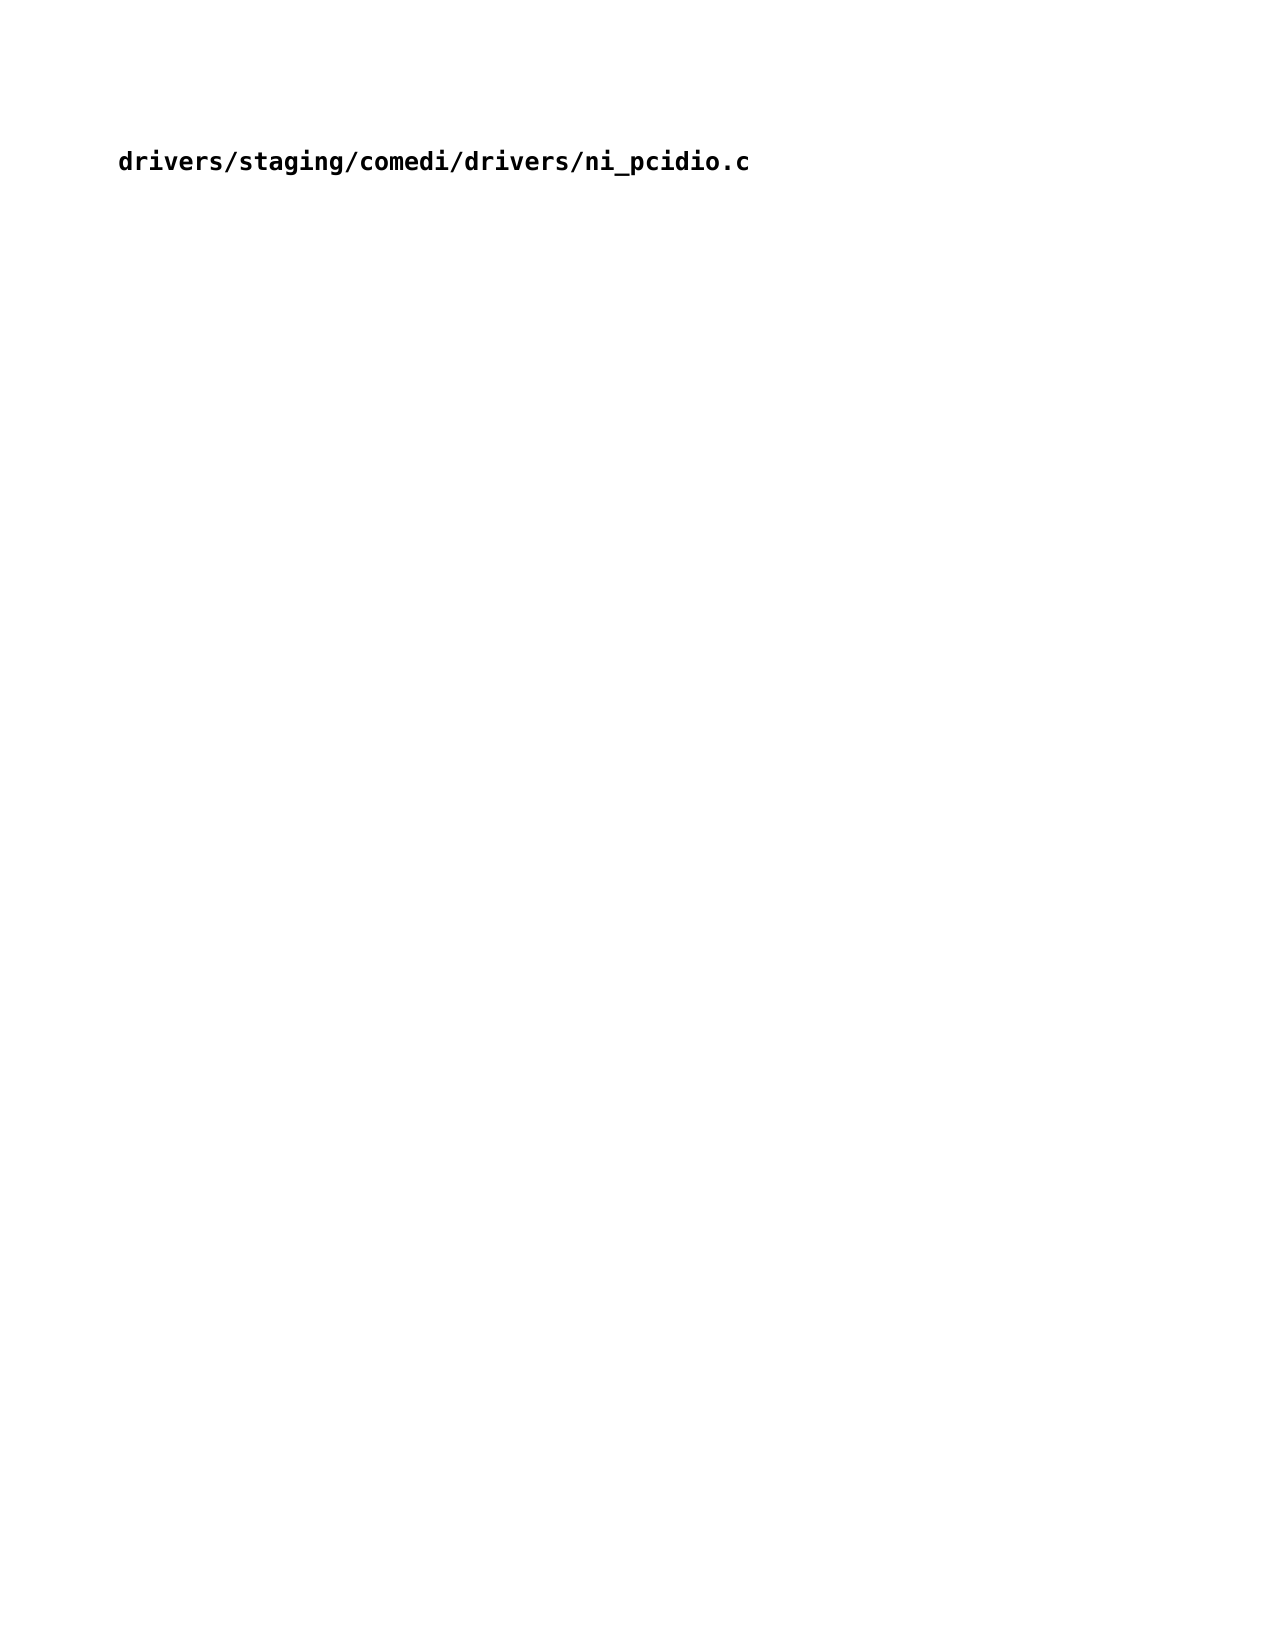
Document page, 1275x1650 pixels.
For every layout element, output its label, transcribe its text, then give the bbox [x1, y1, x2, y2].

text drivers/staging/comedi/drivers/ni_pcidio.c [118, 147, 1157, 176]
